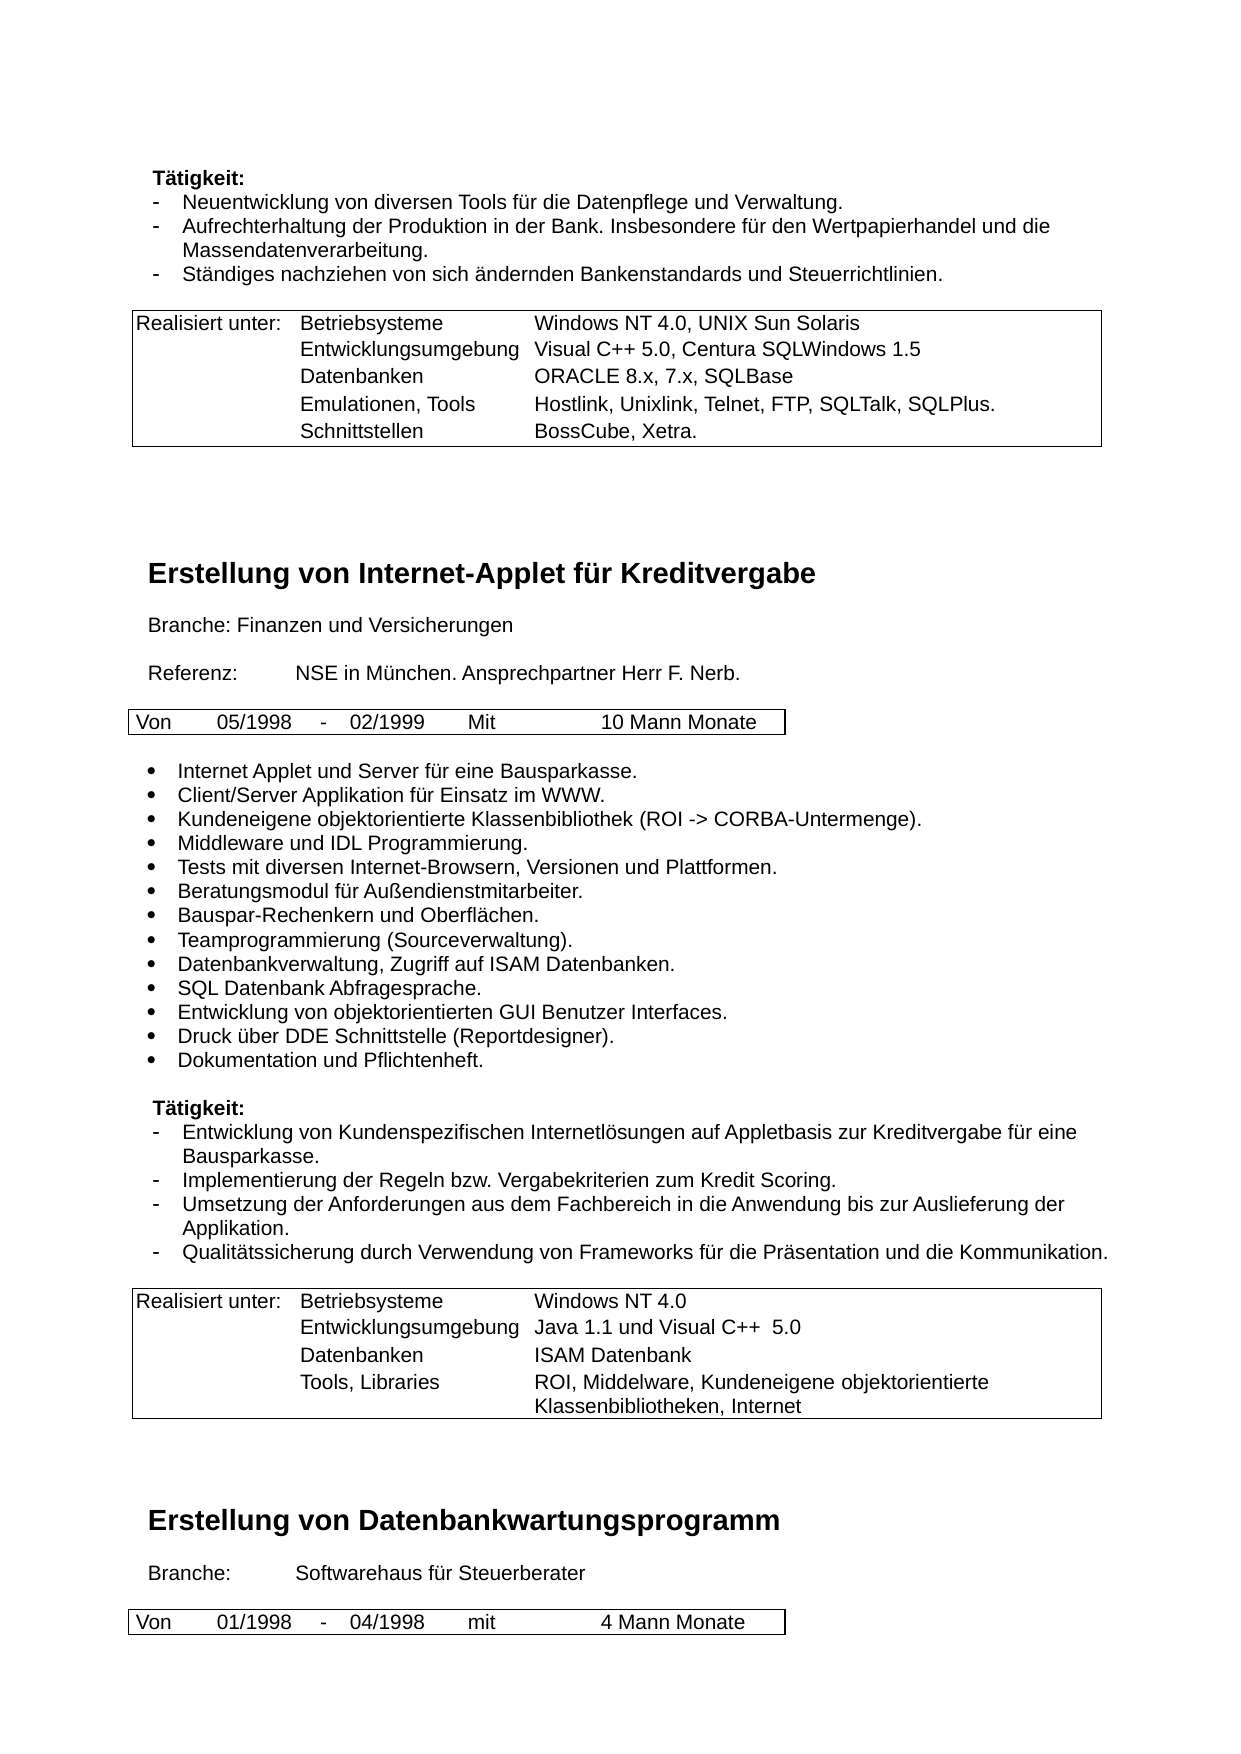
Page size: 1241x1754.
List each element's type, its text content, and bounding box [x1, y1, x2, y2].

table_cell Entwicklungsumgebung [297, 337, 531, 364]
text Branche: Finanzen und Versicherungen [148, 613, 1110, 637]
table_cell [133, 1370, 297, 1418]
table_cell [133, 1315, 297, 1342]
table_cell BossCube, Xetra. [531, 419, 1101, 446]
text Tätigkeit: [152, 1096, 1110, 1120]
text Branche: Softwarehaus für Steuerberater [148, 1561, 1110, 1584]
list Entwicklung von objektorientierten GUI Benutzer Interfaces. [148, 999, 1110, 1024]
table_cell Java 1.1 und Visual C++ 5.0 [531, 1315, 1101, 1342]
list Bauspar-Rechenkern und Oberflächen. [148, 903, 1110, 927]
table_cell [133, 1343, 297, 1370]
list Umsetzung der Anforderungen aus dem Fachbereich in die Anwendung bis zur Auslieferung der Applikation. [152, 1192, 1110, 1240]
table_header mit [460, 1610, 593, 1633]
table_cell ORACLE 8.x, 7.x, SQLBase [531, 364, 1101, 392]
table_header 10 Mann Monate [593, 710, 784, 734]
list Entwicklung von Kundenspezifischen Internetlösungen auf Appletbasis zur Kreditvergabe für eine Bausparkasse. [152, 1120, 1110, 1168]
table_header Betriebsysteme [297, 1289, 531, 1315]
list Druck über DDE Schnittstelle (Reportdesigner). [148, 1024, 1110, 1048]
table_cell Visual C++ 5.0, Centura SQLWindows 1.5 [531, 337, 1101, 364]
list Ständiges nachziehen von sich ändernden Bankenstandards und Steuerrichtlinien. [152, 262, 1110, 286]
table_cell [133, 337, 297, 364]
subtitle Erstellung von Datenbankwartungsprogramm [148, 1503, 1110, 1537]
table_cell Schnittstellen [297, 419, 531, 446]
table_header 04/1998 [342, 1610, 460, 1633]
list Internet Applet und Server für eine Bausparkasse. [148, 759, 1110, 783]
table_header Von [129, 710, 209, 734]
table_cell [133, 364, 297, 392]
table_header - [313, 1610, 342, 1633]
table_cell Tools, Libraries [297, 1370, 531, 1418]
list Datenbankverwaltung, Zugriff auf ISAM Datenbanken. [148, 951, 1110, 976]
table_cell ROI, Middelware, Kundeneigene objektorientierte Klassenbibliotheken, Internet [531, 1370, 1101, 1418]
table_header 02/1999 [342, 710, 460, 734]
table_header 4 Mann Monate [593, 1610, 784, 1633]
table_header Von [129, 1610, 209, 1633]
table_cell Datenbanken [297, 1343, 531, 1370]
table_header Mit [460, 710, 593, 734]
list Aufrechterhaltung der Produktion in der Bank. Insbesondere für den Wertpapierhandel und die Massendatenverarbeitung. [152, 214, 1110, 262]
table_header Windows NT 4.0, UNIX Sun Solaris [531, 311, 1101, 337]
list Kundeneigene objektorientierte Klassenbibliothek (ROI -> CORBA-Untermenge). [148, 807, 1110, 831]
table_header - [313, 710, 342, 734]
list Teamprogrammierung (Sourceverwaltung). [148, 927, 1110, 951]
table_header 01/1998 [209, 1610, 313, 1633]
list Implementierung der Regeln bzw. Vergabekriterien zum Kredit Scoring. [152, 1168, 1110, 1192]
table_cell Emulationen, Tools [297, 392, 531, 419]
table_header 05/1998 [209, 710, 313, 734]
table_cell Entwicklungsumgebung [297, 1315, 531, 1342]
table_header Realisiert unter: [133, 311, 297, 337]
list Beratungsmodul für Außendienstmitarbeiter. [148, 879, 1110, 903]
subtitle Erstellung von Internet-Applet für Kreditvergabe [148, 556, 1110, 589]
list Qualitätssicherung durch Verwendung von Frameworks für die Präsentation und die Kommunikation. [152, 1240, 1110, 1264]
list SQL Datenbank Abfragesprache. [148, 976, 1110, 999]
list Middleware und IDL Programmierung. [148, 831, 1110, 855]
list Neuentwicklung von diversen Tools für die Datenpflege und Verwaltung. [152, 190, 1110, 214]
table_header Realisiert unter: [133, 1289, 297, 1315]
table_cell Datenbanken [297, 364, 531, 392]
table_cell Hostlink, Unixlink, Telnet, FTP, SQLTalk, SQLPlus. [531, 392, 1101, 419]
table_cell [133, 419, 297, 446]
table_cell ISAM Datenbank [531, 1343, 1101, 1370]
text Referenz: NSE in München. Ansprechpartner Herr F. Nerb. [148, 661, 1110, 685]
text Tätigkeit: [152, 166, 1110, 190]
list Client/Server Applikation für Einsatz im WWW. [148, 783, 1110, 807]
table_cell [133, 392, 297, 419]
list Tests mit diversen Internet-Browsern, Versionen und Plattformen. [148, 855, 1110, 879]
table_header Betriebsysteme [297, 311, 531, 337]
list Dokumentation und Pflichtenheft. [148, 1048, 1110, 1072]
table_header Windows NT 4.0 [531, 1289, 1101, 1315]
